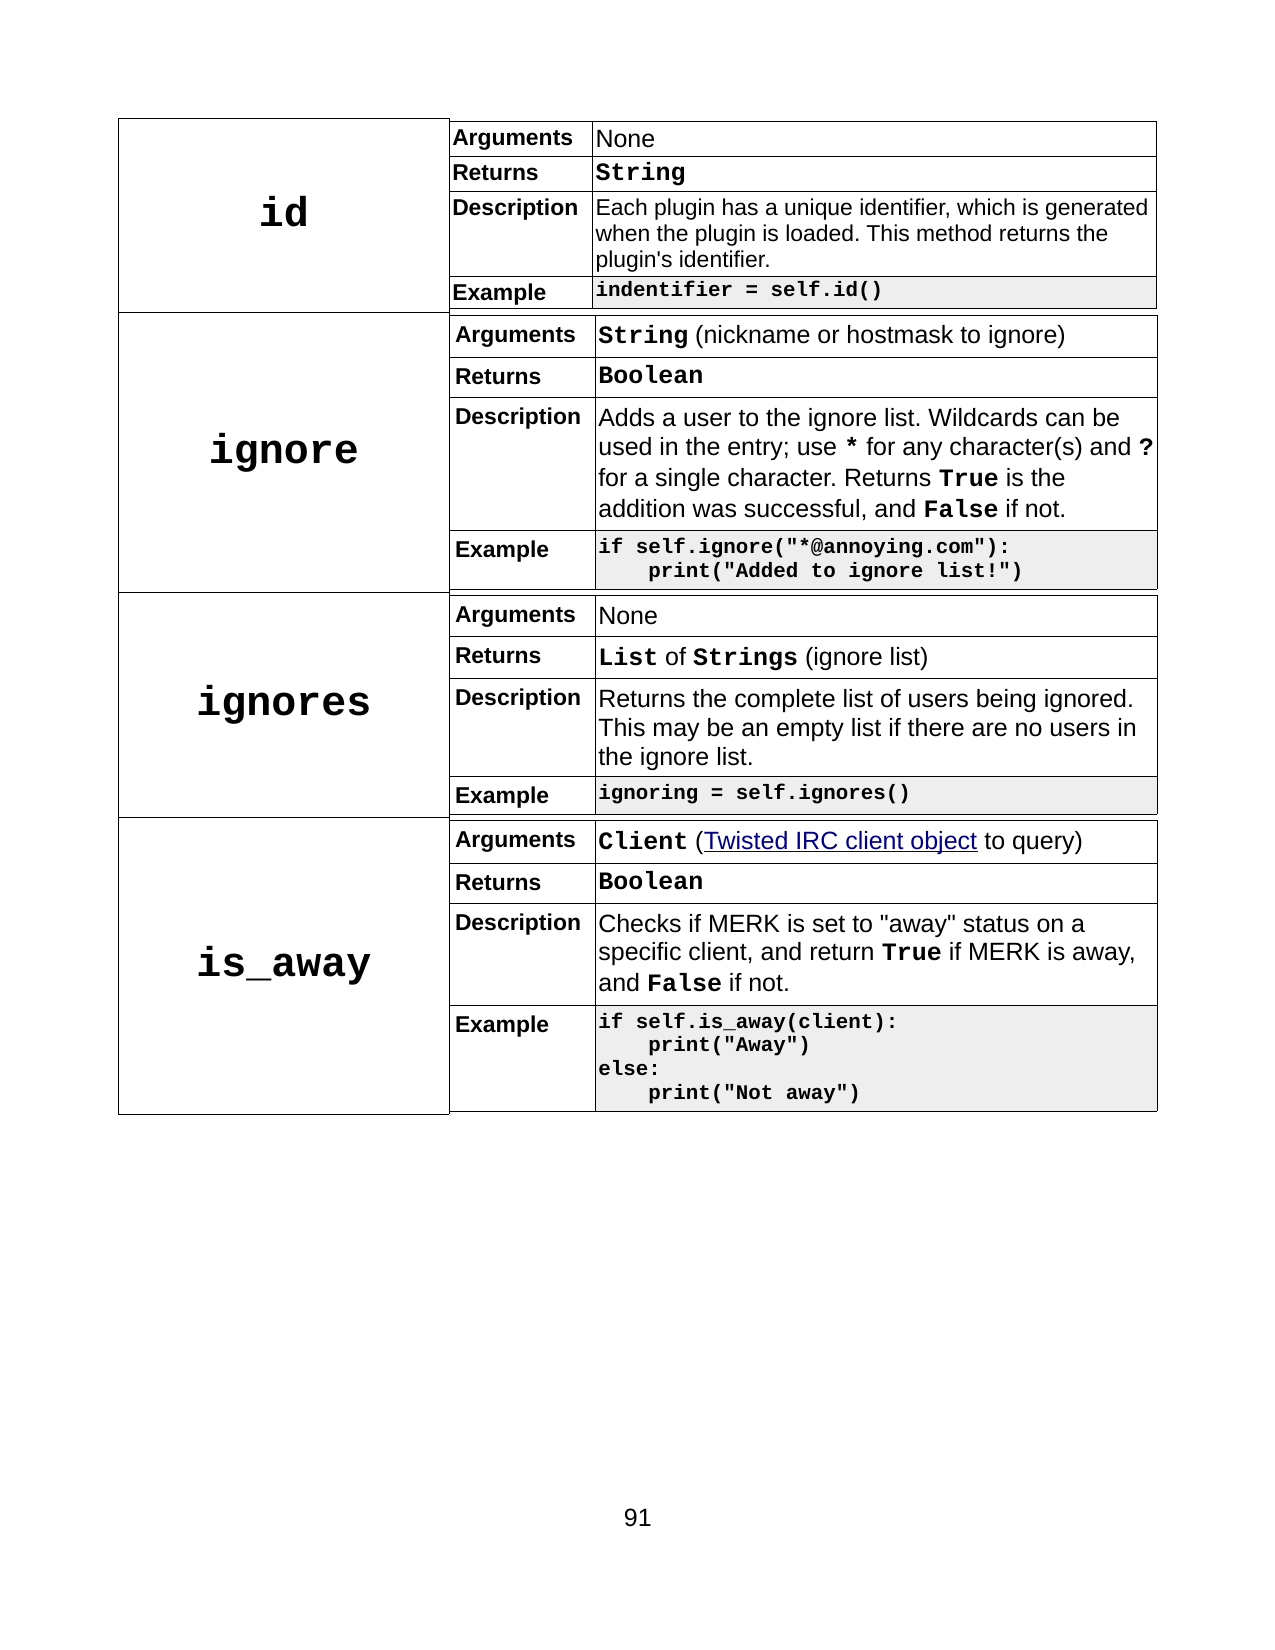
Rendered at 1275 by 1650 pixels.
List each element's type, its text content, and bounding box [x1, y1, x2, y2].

table_cell is_away [119, 818, 449, 1114]
table_cell Adds a user to the ignore list. Wildcards can be used in the entry; use * for any character(s) and ? for a single character. Returns True is the addition was successful, and False if not. [596, 398, 1157, 530]
table_header String (nickname or hostmask to ignore) [596, 316, 1157, 357]
table_header None [596, 596, 1157, 636]
table_cell List of Strings (ignore list) [596, 637, 1157, 678]
table_header Client (Twisted IRC client object to query) [596, 821, 1157, 863]
table_cell Description [450, 904, 595, 1005]
table_cell if self.is_away(client): print("Away") else: print("Not away") [596, 1006, 1157, 1111]
table_cell Boolean [596, 864, 1157, 903]
table_cell ignoring = self.ignores() [596, 777, 1157, 814]
table_header Arguments [450, 596, 595, 636]
table_cell Returns [450, 157, 592, 191]
table_cell Description [450, 679, 595, 776]
table_cell Boolean [596, 358, 1157, 397]
table_header Arguments [450, 821, 595, 863]
table_cell Returns [450, 358, 595, 397]
table_cell Returns [450, 864, 595, 903]
table_cell Description [450, 398, 595, 530]
table_cell indentifier = self.id() [593, 277, 1156, 308]
table_cell Returns [450, 637, 595, 678]
table_cell Returns the complete list of users being ignored. This may be an empty list if there are no users in the ignore list. [596, 679, 1157, 776]
table_cell if self.ignore("*@annoying.com"): print("Added to ignore list!") [596, 531, 1157, 589]
table_cell Example [450, 777, 595, 814]
table_cell Each plugin has a unique identifier, which is generated when the plugin is loaded. This method returns the plugin's identifier. [593, 192, 1156, 276]
table_cell Description [450, 192, 592, 276]
table_cell String [593, 157, 1156, 191]
table_cell ignore [119, 313, 449, 592]
table_cell ignores [119, 593, 449, 817]
table_cell Example [450, 277, 592, 308]
table_cell id [119, 119, 449, 312]
table_header None [593, 122, 1156, 156]
table_header Arguments [450, 316, 595, 357]
table_header Arguments [450, 122, 592, 156]
table_cell Checks if MERK is set to "away" status on a specific client, and return True if MERK is away, and False if not. [596, 904, 1157, 1005]
table_cell Example [450, 531, 595, 589]
table_cell Example [450, 1006, 595, 1111]
